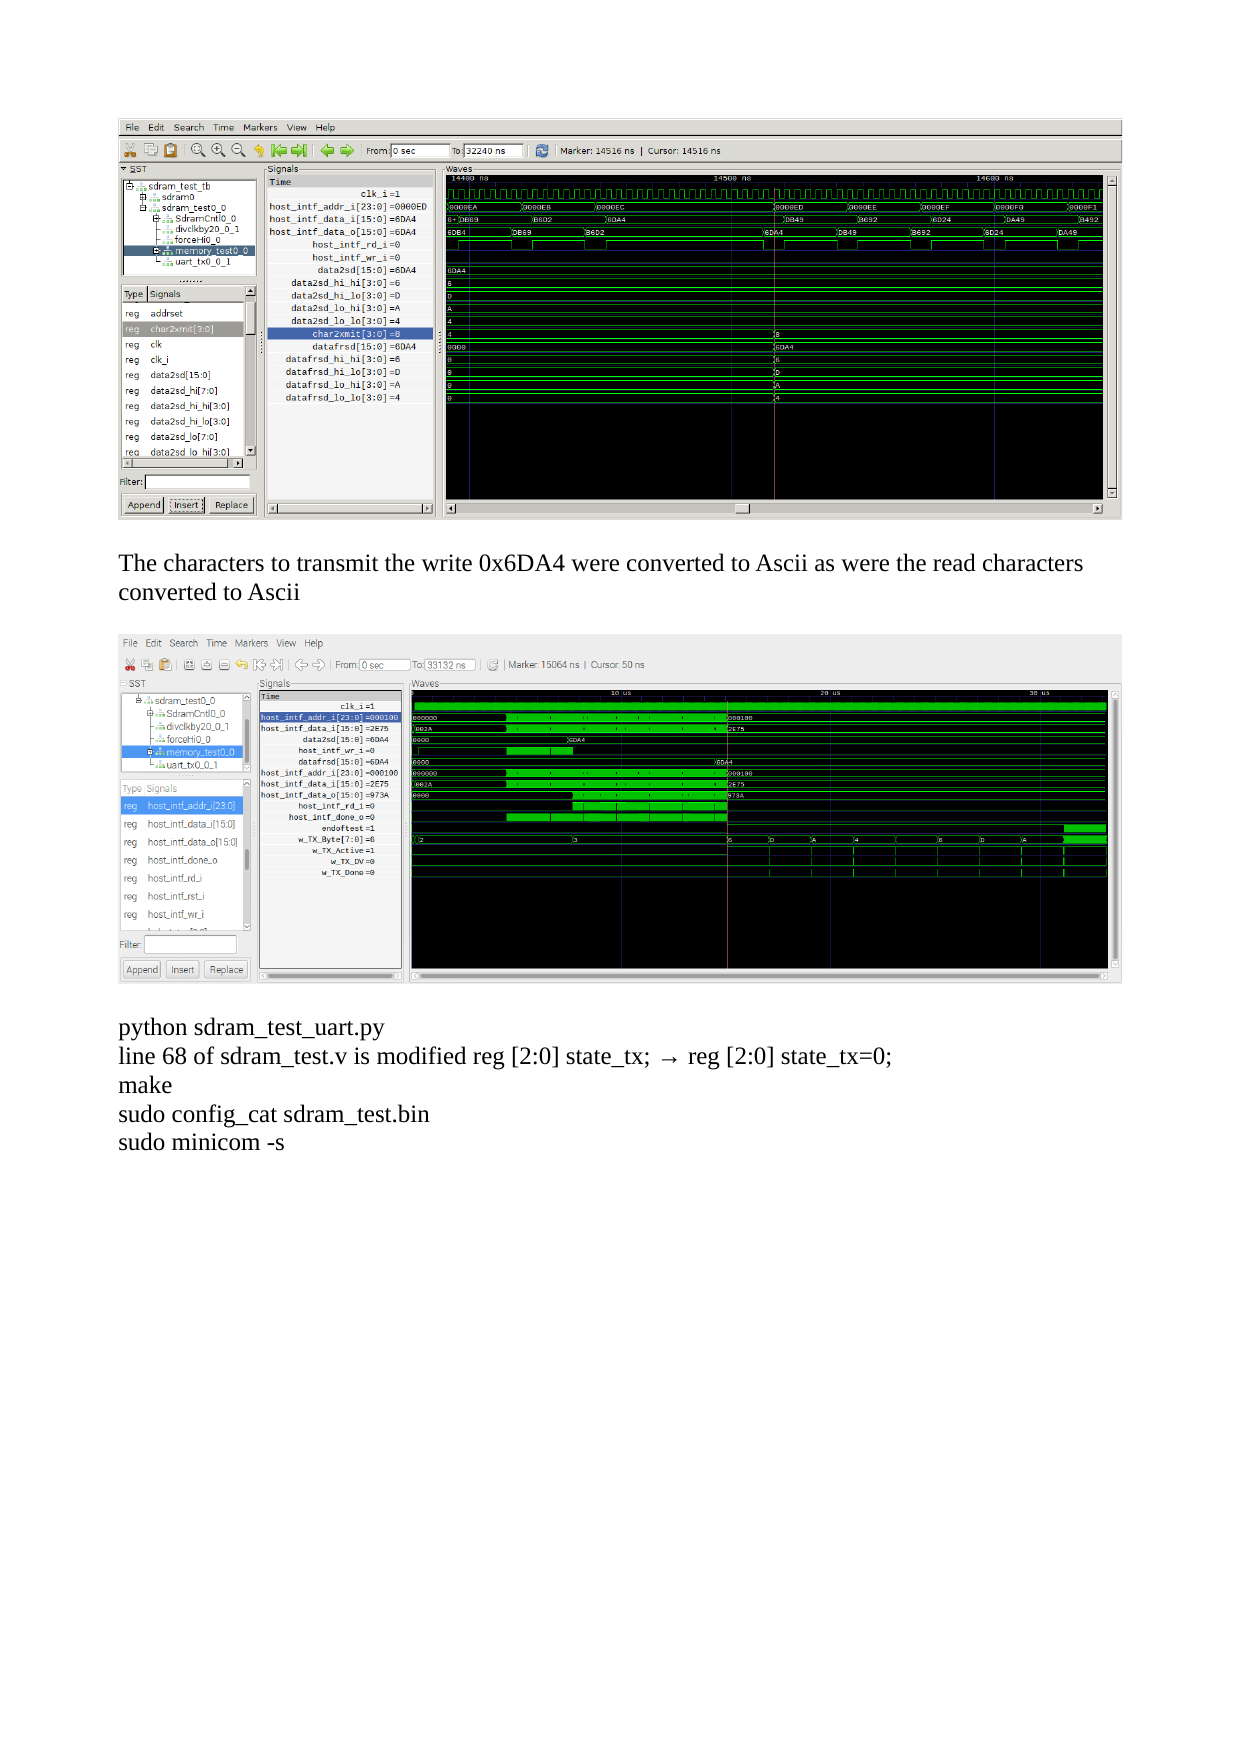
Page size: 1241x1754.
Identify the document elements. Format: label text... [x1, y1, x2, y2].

text make [118, 1070, 1122, 1099]
text python sdram_test_uart.py [118, 1012, 1122, 1041]
text sudo minicom -s [118, 1127, 1122, 1156]
picture [118, 118, 1123, 520]
text line 68 of sdram_test.v is modified reg [2:0] state_tx; → reg [2:0] state_tx=0; [118, 1041, 1122, 1070]
text sudo config_cat sdram_test.bin [118, 1099, 1122, 1127]
text The characters to transmit the write 0x6DA4 were converted to Ascii as were the read characters converted to Ascii [118, 548, 1122, 606]
picture [118, 634, 1123, 984]
